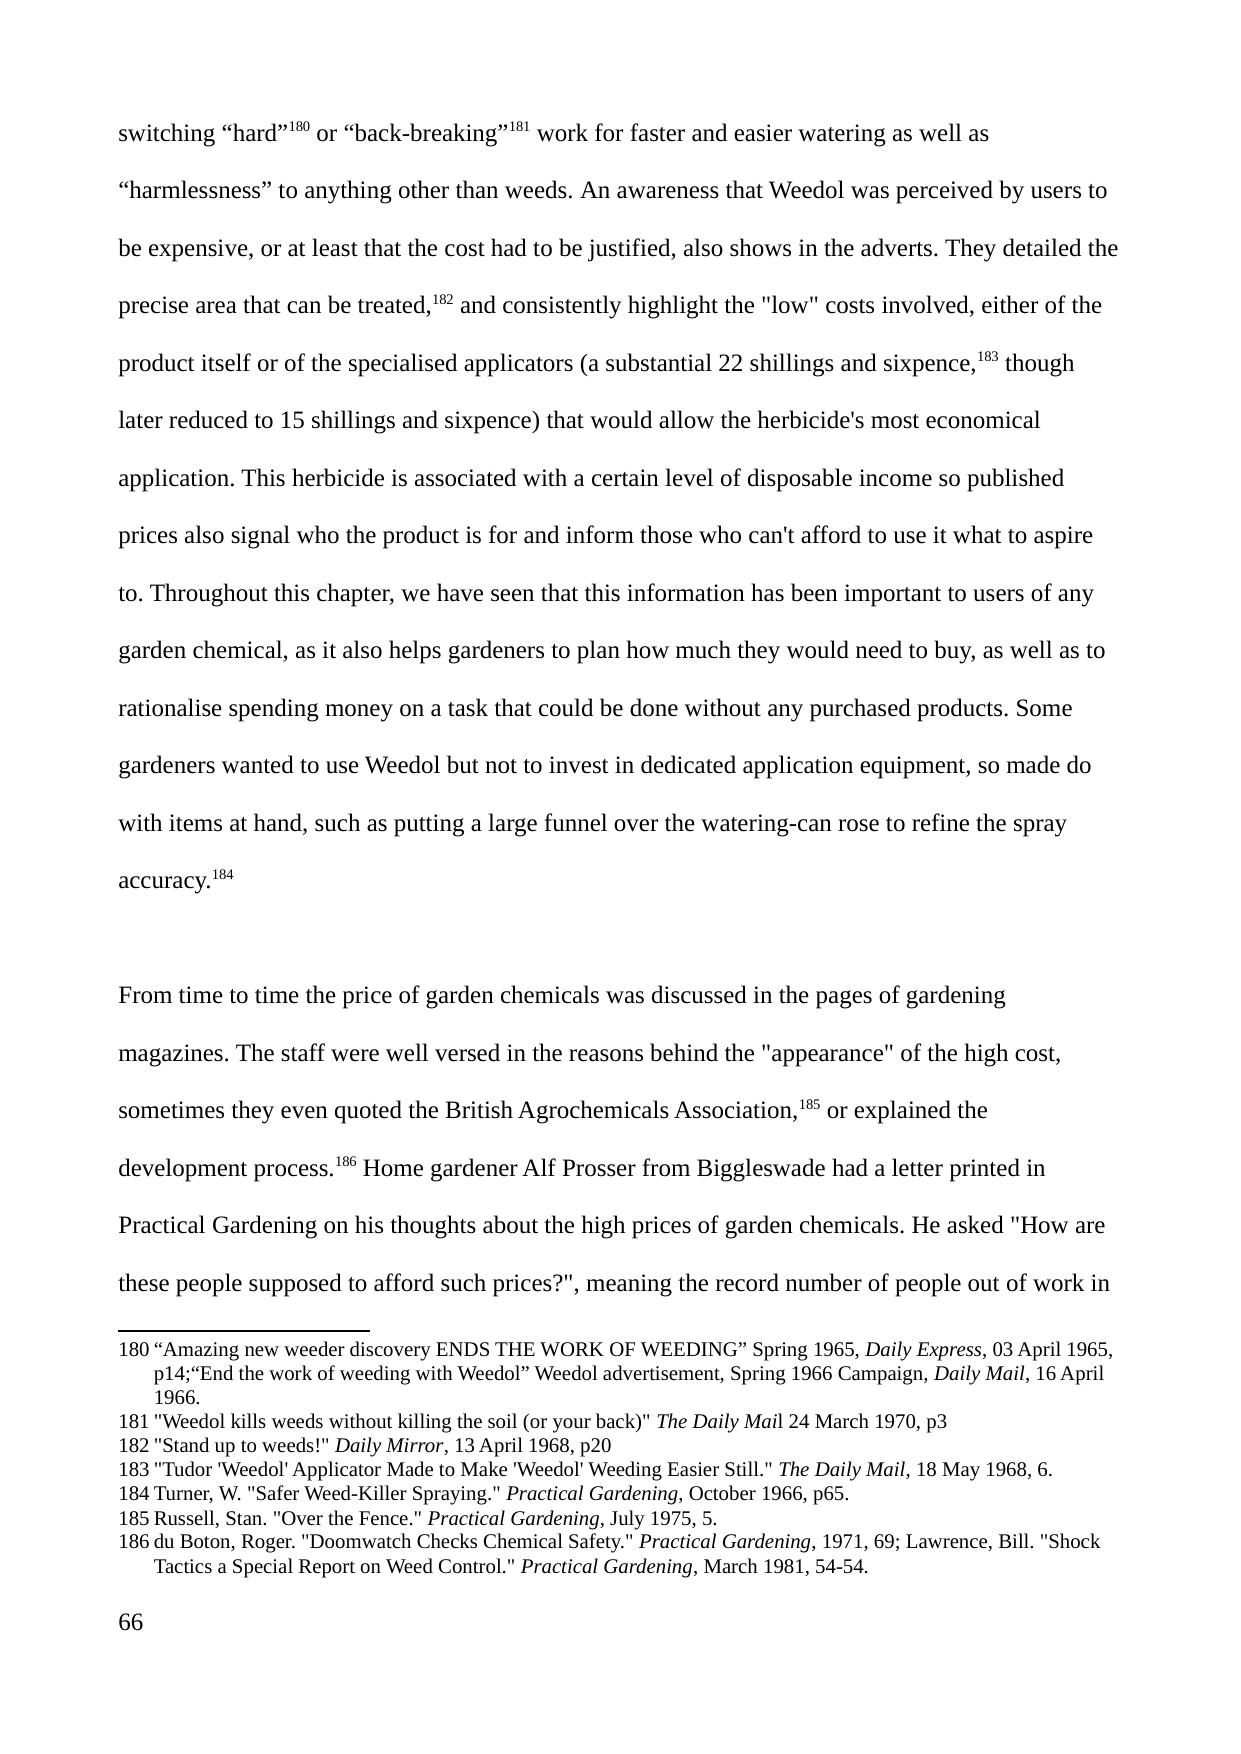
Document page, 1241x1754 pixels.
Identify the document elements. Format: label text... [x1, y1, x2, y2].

text "Tudor 'Weedol' Applicator Made to Make 'Weedol' Weeding Easier Still." The Daily Mail, 18 May 1968, 6. [118, 1457, 1122, 1481]
text Russell, Stan. "Over the Fence." Practical Gardening, July 1975, 5. [118, 1505, 1122, 1529]
text du Boton, Roger. "Doomwatch Checks Chemical Safety." Practical Gardening, 1971, 69; Lawrence, Bill. "Shock Tactics a Special Report on Weed Control." Practical Gardening, March 1981, 54-54. [118, 1529, 1122, 1578]
text switching “hard” or “back-breaking” work for faster and easier watering as well as “harmlessness” to anything other than weeds. An awareness that Weedol was perceived by users to be expensive, or at least that the cost had to be justified, also shows in the adverts. They detailed the precise area that can be treated, and consistently highlight the "low" costs involved, either of the product itself or of the specialised applicators (a substantial 22 shillings and sixpence, though later reduced to 15 shillings and sixpence) that would allow the herbicide's most economical application. This herbicide is associated with a certain level of disposable income so published prices also signal who the product is for and inform those who can't afford to use it what to aspire to. Throughout this chapter, we have seen that this information has been important to users of any garden chemical, as it also helps gardeners to plan how much they would need to buy, as well as to rationalise spending money on a task that could be done without any purchased products. Some gardeners wanted to use Weedol but not to invest in dedicated application equipment, so made do with items at hand, such as putting a large funnel over the watering-can rose to refine the spray accuracy. [118, 118, 1122, 894]
text From time to time the price of garden chemicals was discussed in the pages of gardening magazines. The staff were well versed in the reasons behind the "appearance" of the high cost, sometimes they even quoted the British Agrochemicals Association, or explained the development process. Home gardener Alf Prosser from Biggleswade had a letter printed in Practical Gardening on his thoughts about the high prices of garden chemicals. He asked "How are these people supposed to afford such prices?", meaning the record number of people out of work in [118, 981, 1122, 1297]
text “Amazing new weeder discovery ENDS THE WORK OF WEEDING” Spring 1965, Daily Express, 03 April 1965, p14;“End the work of weeding with Weedol” Weedol advertisement, Spring 1966 Campaign, Daily Mail, 16 April 1966. [118, 1337, 1122, 1409]
text Turner, W. "Safer Weed-Killer Spraying." Practical Gardening, October 1966, p65. [118, 1481, 1122, 1505]
text "Stand up to weeds!" Daily Mirror, 13 April 1968, p20 [118, 1433, 1122, 1457]
text "Weedol kills weeds without killing the soil (or your back)" The Daily Mail 24 March 1970, p3 [118, 1409, 1122, 1433]
